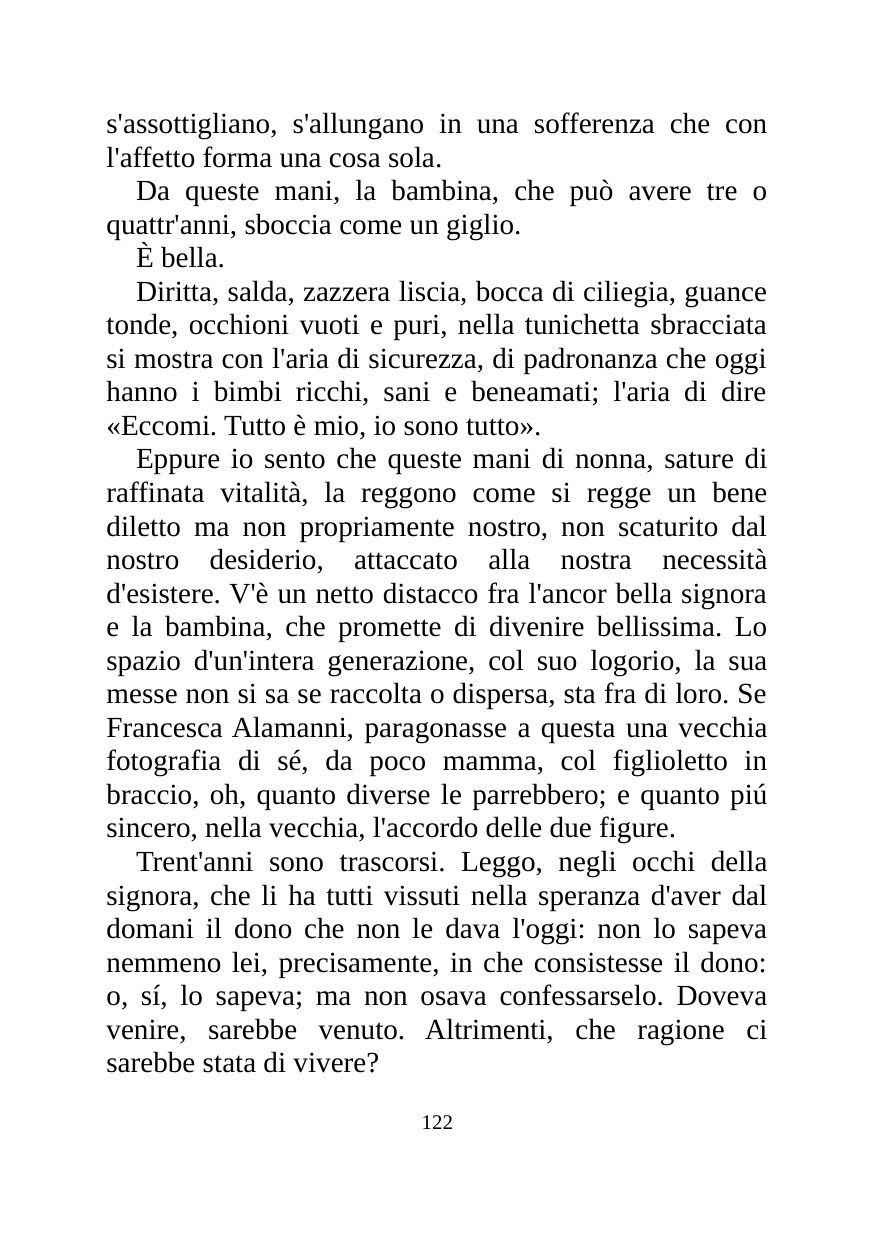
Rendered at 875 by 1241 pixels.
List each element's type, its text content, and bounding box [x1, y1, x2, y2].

text È bella. [106, 240, 768, 274]
text s'assottigliano, s'allungano in una sofferenza che con l'affetto forma una cosa sola. [106, 106, 768, 173]
text Da queste mani, la bambina, che può avere tre o quattr'anni, sboccia come un giglio. [106, 173, 768, 240]
text Trent'anni sono trascorsi. Leggo, negli occhi della signora, che li ha tutti vissuti nella speranza d'aver dal domani il dono che non le dava l'oggi: non lo sapeva nemmeno lei, precisamente, in che consistesse il dono: o, sí, lo sapeva; ma non osava confessarselo. Doveva venire, sarebbe venuto. Altrimenti, che ragione ci sarebbe stata di vivere? [106, 844, 768, 1079]
text Diritta, salda, zazzera liscia, bocca di ciliegia, guance tonde, occhioni vuoti e puri, nella tunichetta sbracciata si mostra con l'aria di sicurezza, di padronanza che oggi hanno i bimbi ricchi, sani e beneamati; l'aria di dire «Eccomi. Tutto è mio, io sono tutto». [106, 274, 768, 442]
text Eppure io sento che queste mani di nonna, sature di raffinata vitalità, la reggono come si regge un bene diletto ma non propriamente nostro, non scaturito dal nostro desiderio, attaccato alla nostra necessità d'esistere. V'è un netto distacco fra l'ancor bella signora e la bambina, che promette di divenire bellissima. Lo spazio d'un'intera generazione, col suo logorio, la sua messe non si sa se raccolta o dispersa, sta fra di loro. Se Francesca Alamanni, paragonasse a questa una vecchia fotografia di sé, da poco mamma, col figlioletto in braccio, oh, quanto diverse le parrebbero; e quanto piú sincero, nella vecchia, l'accordo delle due figure. [106, 442, 768, 844]
